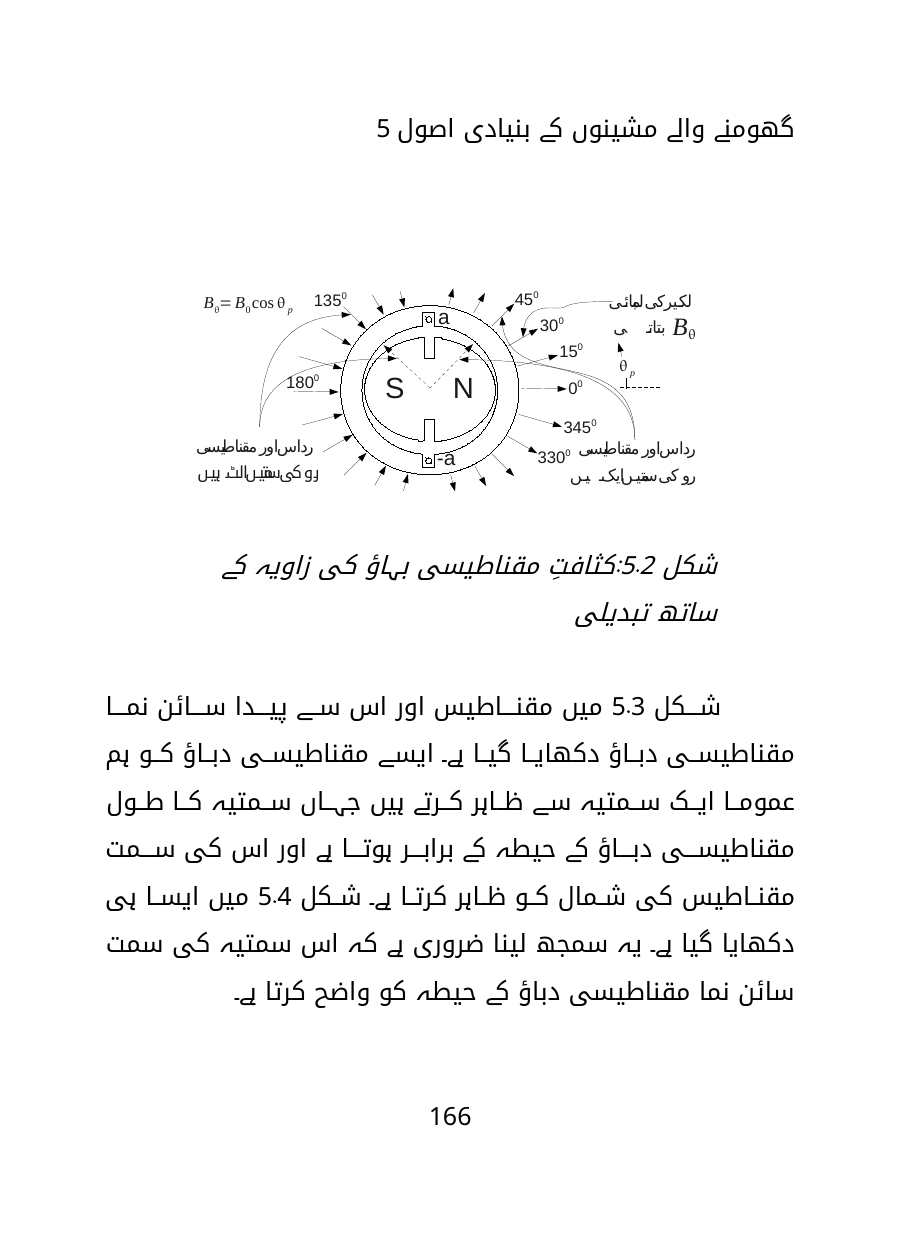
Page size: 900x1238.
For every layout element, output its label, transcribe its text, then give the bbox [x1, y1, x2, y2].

text شکل 5.3 میں مقناطیس اور اس سے پیدا سائن نما مقناطیسی دباؤ دکھایا گیا ہے۔ ایسے مقناطیسی دباؤ کو ہم عموما ایک سمتیہ سے ظاہر کرتے ہیں جہاں سمتیہ کا طول مقناطیسی دباؤ کے حیطہ کے برابر ہوتا ہے اور اس کی سمت مقناطیس کی شمال کو ظاہر کرتا ہے۔ شکل 5.4 میں ایسا ہی دکھایا گیا ہے۔ یہ سمجھ لینا ضروری ہے کہ اس سمتیہ کی سمت سائن نما مقناطیسی دباؤ کے حیطہ کو واضح کرتا ہے۔ [105, 683, 795, 1015]
text شکل 5.2:کثافتِ مقناطیسی بہاؤ کی زاویہ کے ساتھ تبدیلی [182, 229, 717, 637]
